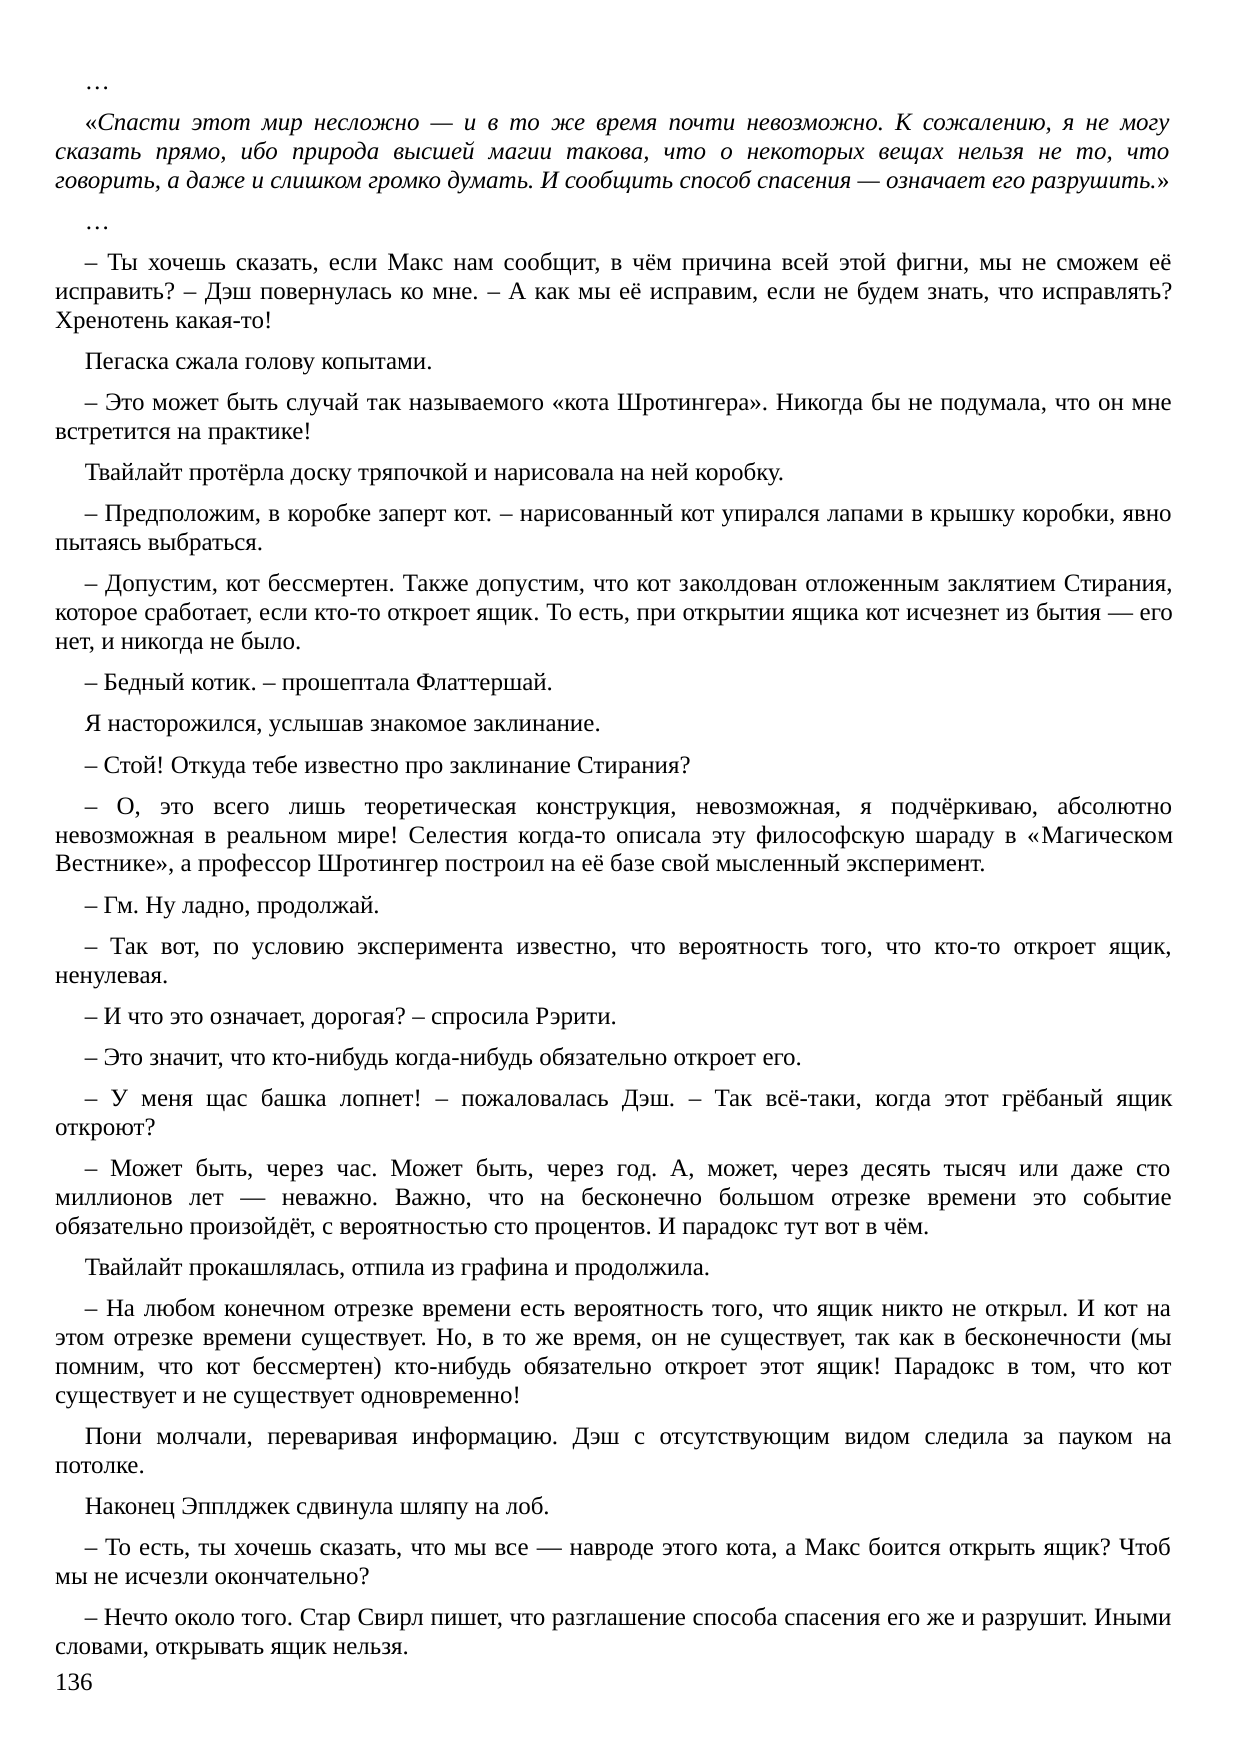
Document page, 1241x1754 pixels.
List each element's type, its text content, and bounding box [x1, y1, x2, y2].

text – О, это всего лишь теоретическая конструкция, невозможная, я подчёркиваю, абсолютно невозможная в реальном мире! Селестия когда-то описала эту философскую шараду в «Магическом Вестнике», а профессор Шротингер построил на её базе свой мысленный эксперимент. [55, 791, 1173, 877]
text Твайлайт протёрла доску тряпочкой и нарисовала на ней коробку. [55, 457, 1173, 486]
text – Нечто около того. Стар Свирл пишет, что разглашение способа спасения его же и разрушит. Иными словами, открывать ящик нельзя. [55, 1602, 1173, 1660]
text Твайлайт прокашлялась, отпила из графина и продолжила. [55, 1252, 1173, 1281]
text Пони молчали, переваривая информацию. Дэш с отсутствующим видом следила за пауком на потолке. [55, 1421, 1173, 1478]
text … [55, 66, 1173, 95]
text … [55, 206, 1173, 235]
text – И что это означает, дорогая? – спросила Рэрити. [55, 1001, 1173, 1030]
text – У меня щас башка лопнет! – пожаловалась Дэш. – Так всё-таки, когда этот грёбаный ящик откроют? [55, 1083, 1173, 1141]
text «Спасти этот мир несложно — и в то же время почти невозможно. К сожалению, я не могу сказать прямо, ибо природа высшей магии такова, что о некоторых вещах нельзя не то, что говорить, а даже и слишком громко думать. И сообщить способ спасения — означает его разрушить.» [55, 107, 1173, 193]
text – То есть, ты хочешь сказать, что мы все — навроде этого кота, а Макс боится открыть ящик? Чтоб мы не исчезли окончательно? [55, 1532, 1173, 1590]
text – На любом конечном отрезке времени есть вероятность того, что ящик никто не открыл. И кот на этом отрезке времени существует. Но, в то же время, он не существует, так как в бесконечности (мы помним, что кот бессмертен) кто-нибудь обязательно откроет этот ящик! Парадокс в том, что кот существует и не существует одновременно! [55, 1293, 1173, 1408]
text Пегаска сжала голову копытами. [55, 346, 1173, 375]
text – Гм. Ну ладно, продолжай. [55, 890, 1173, 918]
text – Стой! Откуда тебе известно про заклинание Стирания? [55, 750, 1173, 778]
text – Ты хочешь сказать, если Макс нам сообщит, в чём причина всей этой фигни, мы не сможем её исправить? – Дэш повернулась ко мне. – А как мы её исправим, если не будем знать, что исправлять? Хренотень какая-то! [55, 247, 1173, 333]
text – Бедный котик. – прошептала Флаттершай. [55, 667, 1173, 696]
text – Это может быть случай так называемого «кота Шротингера». Никогда бы не подумала, что он мне встретится на практике! [55, 387, 1173, 445]
text Наконец Эпплджек сдвинула шляпу на лоб. [55, 1491, 1173, 1520]
text – Это значит, что кто-нибудь когда-нибудь обязательно откроет его. [55, 1042, 1173, 1071]
text – Может быть, через час. Может быть, через год. А, может, через десять тысяч или даже сто миллионов лет — неважно. Важно, что на бесконечно большом отрезке времени это событие обязательно произойдёт, с вероятностью сто процентов. И парадокс тут вот в чём. [55, 1153, 1173, 1240]
text – Допустим, кот бессмертен. Также допустим, что кот заколдован отложенным заклятием Стирания, которое сработает, если кто-то откроет ящик. То есть, при открытии ящика кот исчезнет из бытия — его нет, и никогда не было. [55, 568, 1173, 655]
text Я насторожился, услышав знакомое заклинание. [55, 708, 1173, 737]
text – Предположим, в коробке заперт кот. – нарисованный кот упирался лапами в крышку коробки, явно пытаясь выбраться. [55, 498, 1173, 556]
text – Так вот, по условию эксперимента известно, что вероятность того, что кто-то откроет ящик, ненулевая. [55, 931, 1173, 988]
